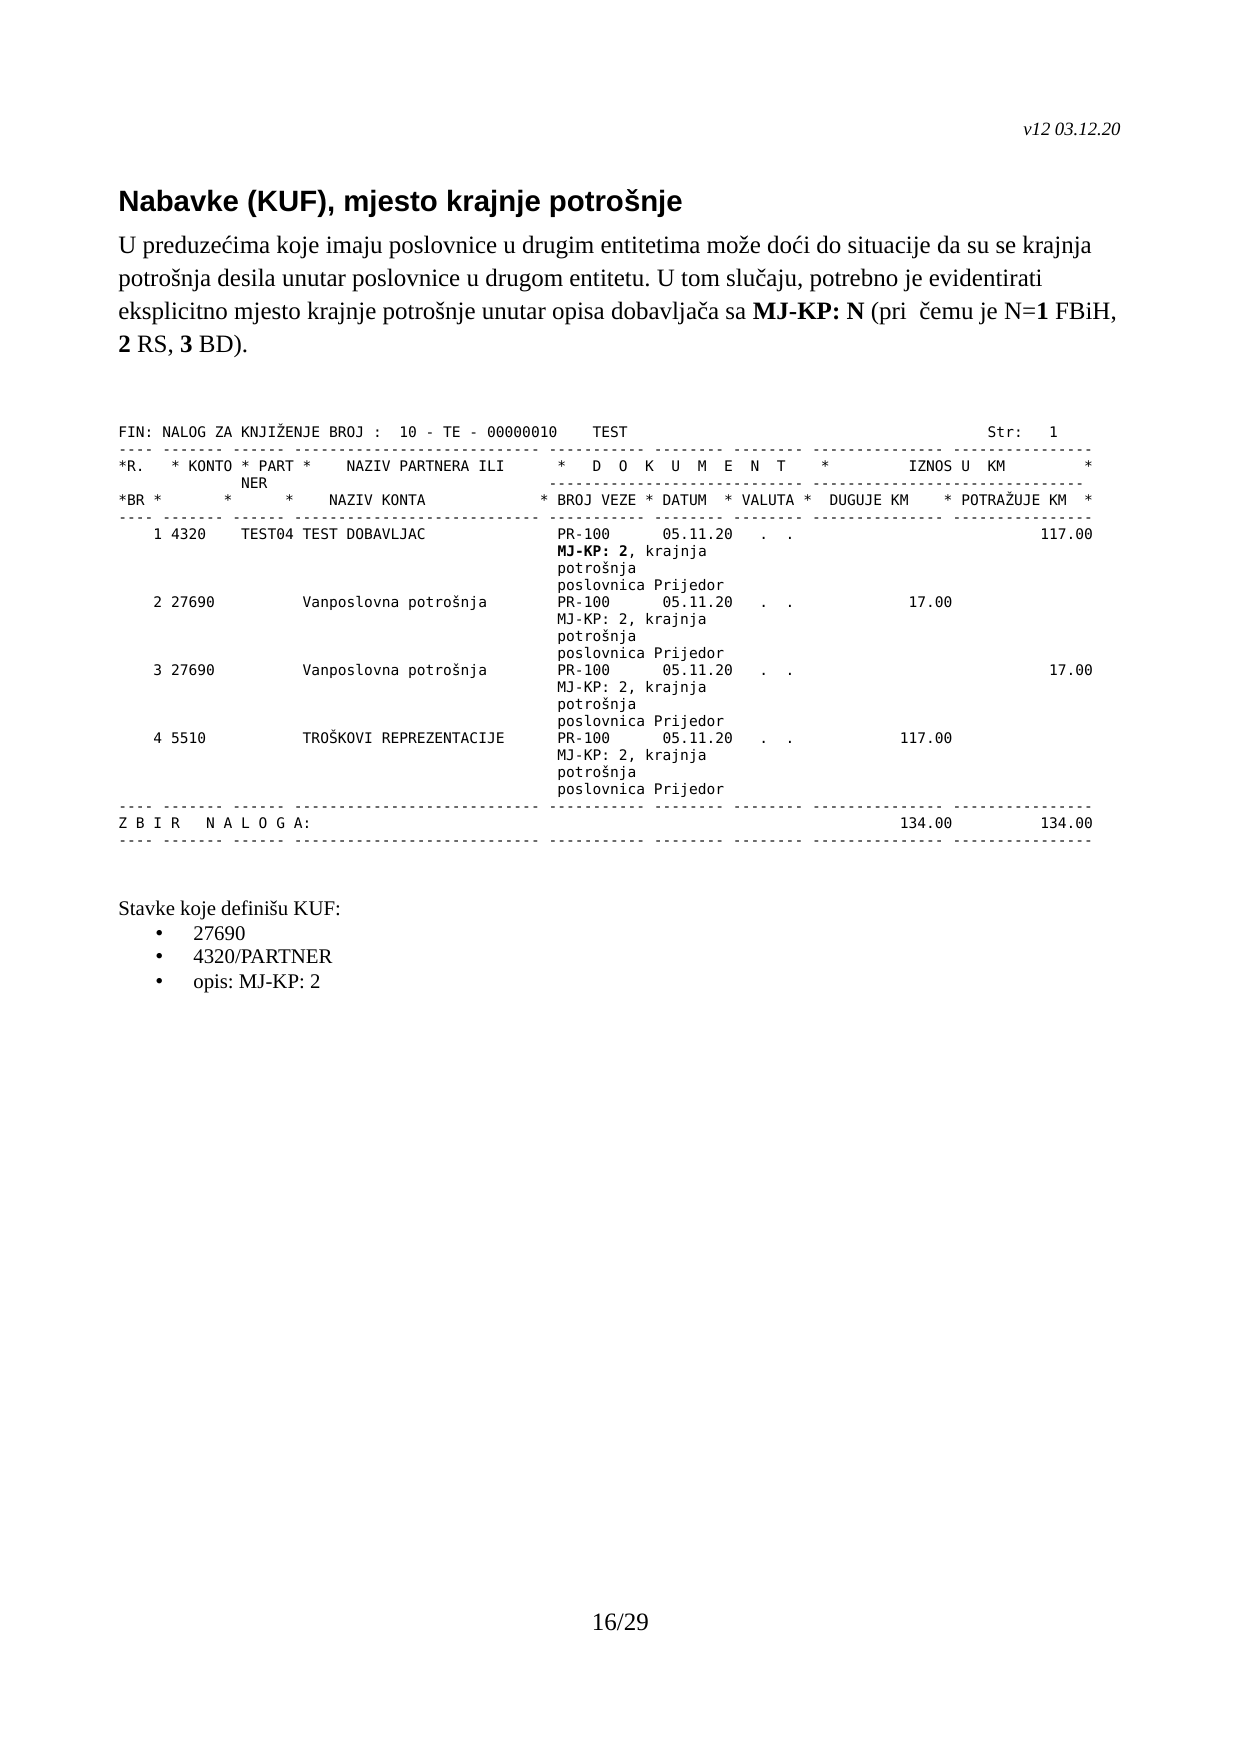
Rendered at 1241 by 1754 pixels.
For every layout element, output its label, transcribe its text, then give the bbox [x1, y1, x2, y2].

list opis: MJ-KP: 2 [156, 968, 1122, 993]
text 3 27690 Vanposlovna potrošnja PR-100 05.11.20 . . 17.00 [118, 662, 1122, 679]
subtitle Nabavke (KUF), mjesto krajnje potrošnje [118, 184, 1122, 217]
text NER ----------------------------- ------------------------------- [118, 475, 1122, 492]
text poslovnica Prijedor [118, 713, 1122, 730]
text 4 5510 TROŠKOVI REPREZENTACIJE PR-100 05.11.20 . . 117.00 [118, 730, 1122, 747]
text U preduzećima koje imaju poslovnice u drugim entitetima može doći do situacije da su se krajnja potrošnja desila unutar poslovnice u drugom entitetu. U tom slučaju, potrebno je evidentirati eksplicitno mjesto krajnje potrošnje unutar opisa dobavljača sa MJ-KP: N (pri čemu je N=1 FBiH, 2 RS, 3 BD). [118, 230, 1122, 358]
text MJ-KP: 2, krajnja [118, 543, 1122, 560]
text poslovnica Prijedor [118, 781, 1122, 798]
text MJ-KP: 2, krajnja [118, 611, 1122, 628]
text *R. * KONTO * PART * NAZIV PARTNERA ILI * D O K U M E N T * IZNOS U KM * [118, 458, 1122, 475]
text potrošnja [118, 696, 1122, 713]
text ---- ------- ------ ---------------------------- ----------- -------- -------- --------------- ---------------- [118, 509, 1122, 526]
text ---- ------- ------ ---------------------------- ----------- -------- -------- --------------- ---------------- [118, 798, 1122, 815]
text *BR * * * NAZIV KONTA * BROJ VEZE * DATUM * VALUTA * DUGUJE KM * POTRAŽUJE KM * [118, 492, 1122, 509]
text Stavke koje definišu KUF: [118, 896, 1122, 920]
text potrošnja [118, 628, 1122, 645]
text poslovnica Prijedor [118, 577, 1122, 594]
list 4320/PARTNER [156, 944, 1122, 968]
text potrošnja [118, 764, 1122, 781]
text 1 4320 TEST04 TEST DOBAVLJAC PR-100 05.11.20 . . 117.00 [118, 526, 1122, 543]
text ---- ------- ------ ---------------------------- ----------- -------- -------- --------------- ---------------- [118, 441, 1122, 458]
text MJ-KP: 2, krajnja [118, 679, 1122, 696]
text potrošnja [118, 560, 1122, 577]
list 27690 [156, 920, 1122, 944]
text ---- ------- ------ ---------------------------- ----------- -------- -------- --------------- ---------------- [118, 832, 1122, 849]
text FIN: NALOG ZA KNJIŽENJE BROJ : 10 - TE - 00000010 TEST Str: 1 [118, 424, 1122, 441]
text Z B I R N A L O G A: 134.00 134.00 [118, 815, 1122, 832]
text MJ-KP: 2, krajnja [118, 747, 1122, 764]
text poslovnica Prijedor [118, 645, 1122, 662]
text 2 27690 Vanposlovna potrošnja PR-100 05.11.20 . . 17.00 [118, 594, 1122, 611]
